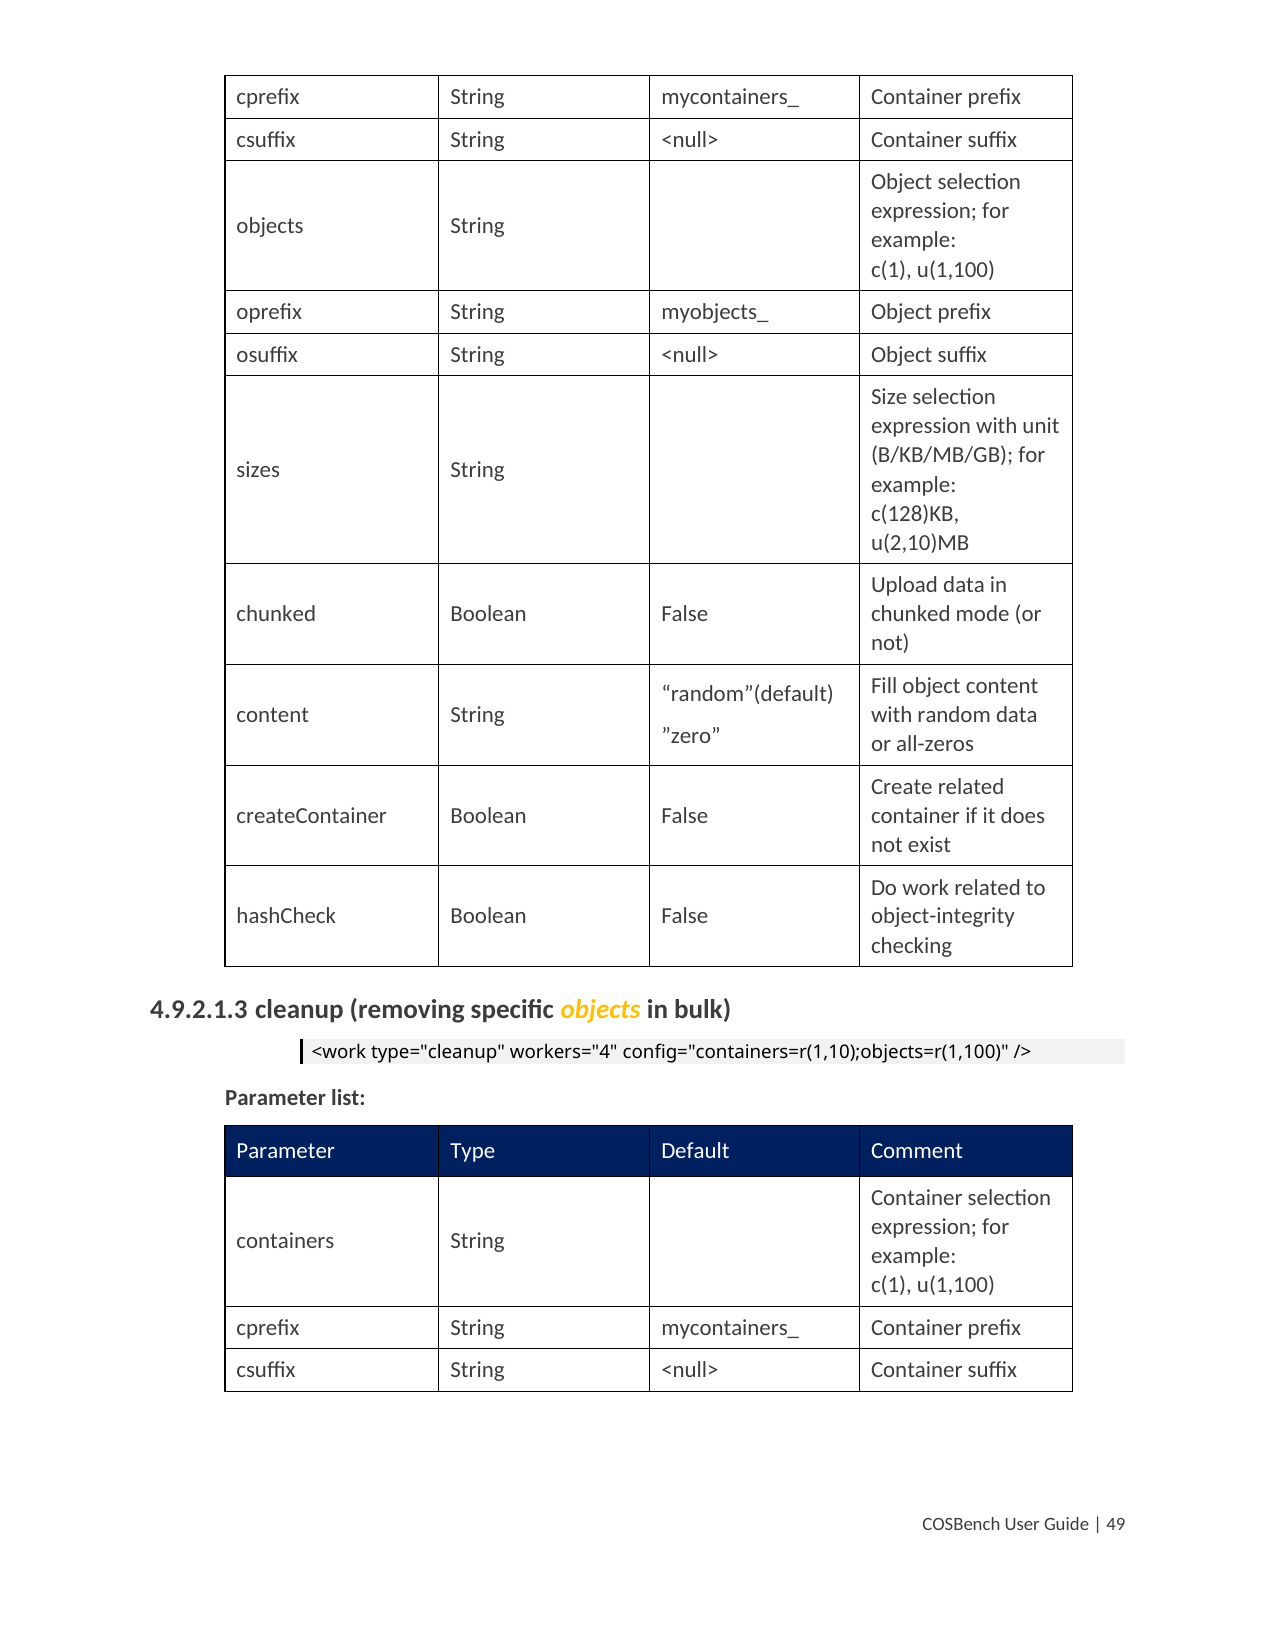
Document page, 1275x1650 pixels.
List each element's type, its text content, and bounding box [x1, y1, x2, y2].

table_cell Container prefix [860, 1307, 1072, 1348]
table_cell Boolean [439, 564, 649, 664]
table_cell [650, 376, 859, 563]
table_cell [650, 1177, 859, 1306]
table_cell String [439, 161, 649, 290]
table_cell String [439, 291, 649, 333]
table_cell Object prefix [860, 291, 1072, 333]
table_cell Container selection expression; for example: c(1), u(1,100) [860, 1177, 1072, 1306]
text Parameter list: [225, 1083, 1125, 1111]
table_cell False [650, 866, 859, 966]
table_cell <null> [650, 334, 859, 375]
table_cell String [439, 665, 649, 764]
table_cell oprefix [226, 291, 438, 333]
table_cell Do work related to object-integrity checking [860, 866, 1072, 966]
table_cell objects [226, 161, 438, 290]
table_cell [650, 161, 859, 290]
table_cell myobjects_ [650, 291, 859, 333]
table_cell cprefix [226, 1307, 438, 1348]
table_cell mycontainers_ [650, 76, 859, 118]
table_cell Container suffix [860, 1349, 1072, 1391]
table_cell Size selection expression with unit (B/KB/MB/GB); for example: c(128)KB, u(2,10)MB [860, 376, 1072, 563]
table_header Parameter [226, 1126, 438, 1176]
table_cell Boolean [439, 866, 649, 966]
table_cell Upload data in chunked mode (or not) [860, 564, 1072, 664]
table_cell Fill object content with random data or all-zeros [860, 665, 1072, 764]
table_cell “random”(default) ”zero” [650, 665, 859, 764]
table_cell Object suffix [860, 334, 1072, 375]
table_header Type [439, 1126, 649, 1176]
text <work type="cleanup" workers="4" config="containers=r(1,10);objects=r(1,100)" /> [303, 1039, 1125, 1064]
table_cell containers [226, 1177, 438, 1306]
table_cell csuffix [226, 119, 438, 160]
table_cell Object selection expression; for example: c(1), u(1,100) [860, 161, 1072, 290]
table_cell mycontainers_ [650, 1307, 859, 1348]
table_cell String [439, 1307, 649, 1348]
table_cell hashCheck [226, 866, 438, 966]
table_cell content [226, 665, 438, 764]
table_cell chunked [226, 564, 438, 664]
table_cell Container suffix [860, 119, 1072, 160]
table_cell createContainer [226, 766, 438, 865]
table_cell String [439, 1349, 649, 1391]
table_cell String [439, 334, 649, 375]
table_cell csuffix [226, 1349, 438, 1391]
table_cell <null> [650, 119, 859, 160]
table_cell osuffix [226, 334, 438, 375]
table_header Comment [860, 1126, 1072, 1176]
table_cell Container prefix [860, 76, 1072, 118]
table_cell False [650, 766, 859, 865]
table_cell String [439, 1177, 649, 1306]
table_cell Boolean [439, 766, 649, 865]
table_cell Create related container if it does not exist [860, 766, 1072, 865]
subtitle cleanup (removing specific objects in bulk) [150, 992, 1125, 1025]
table_cell False [650, 564, 859, 664]
table_cell sizes [226, 376, 438, 563]
table_header Default [650, 1126, 859, 1176]
table_cell String [439, 76, 649, 118]
table_cell String [439, 119, 649, 160]
table_cell String [439, 376, 649, 563]
table_cell <null> [650, 1349, 859, 1391]
table_cell cprefix [226, 76, 438, 118]
